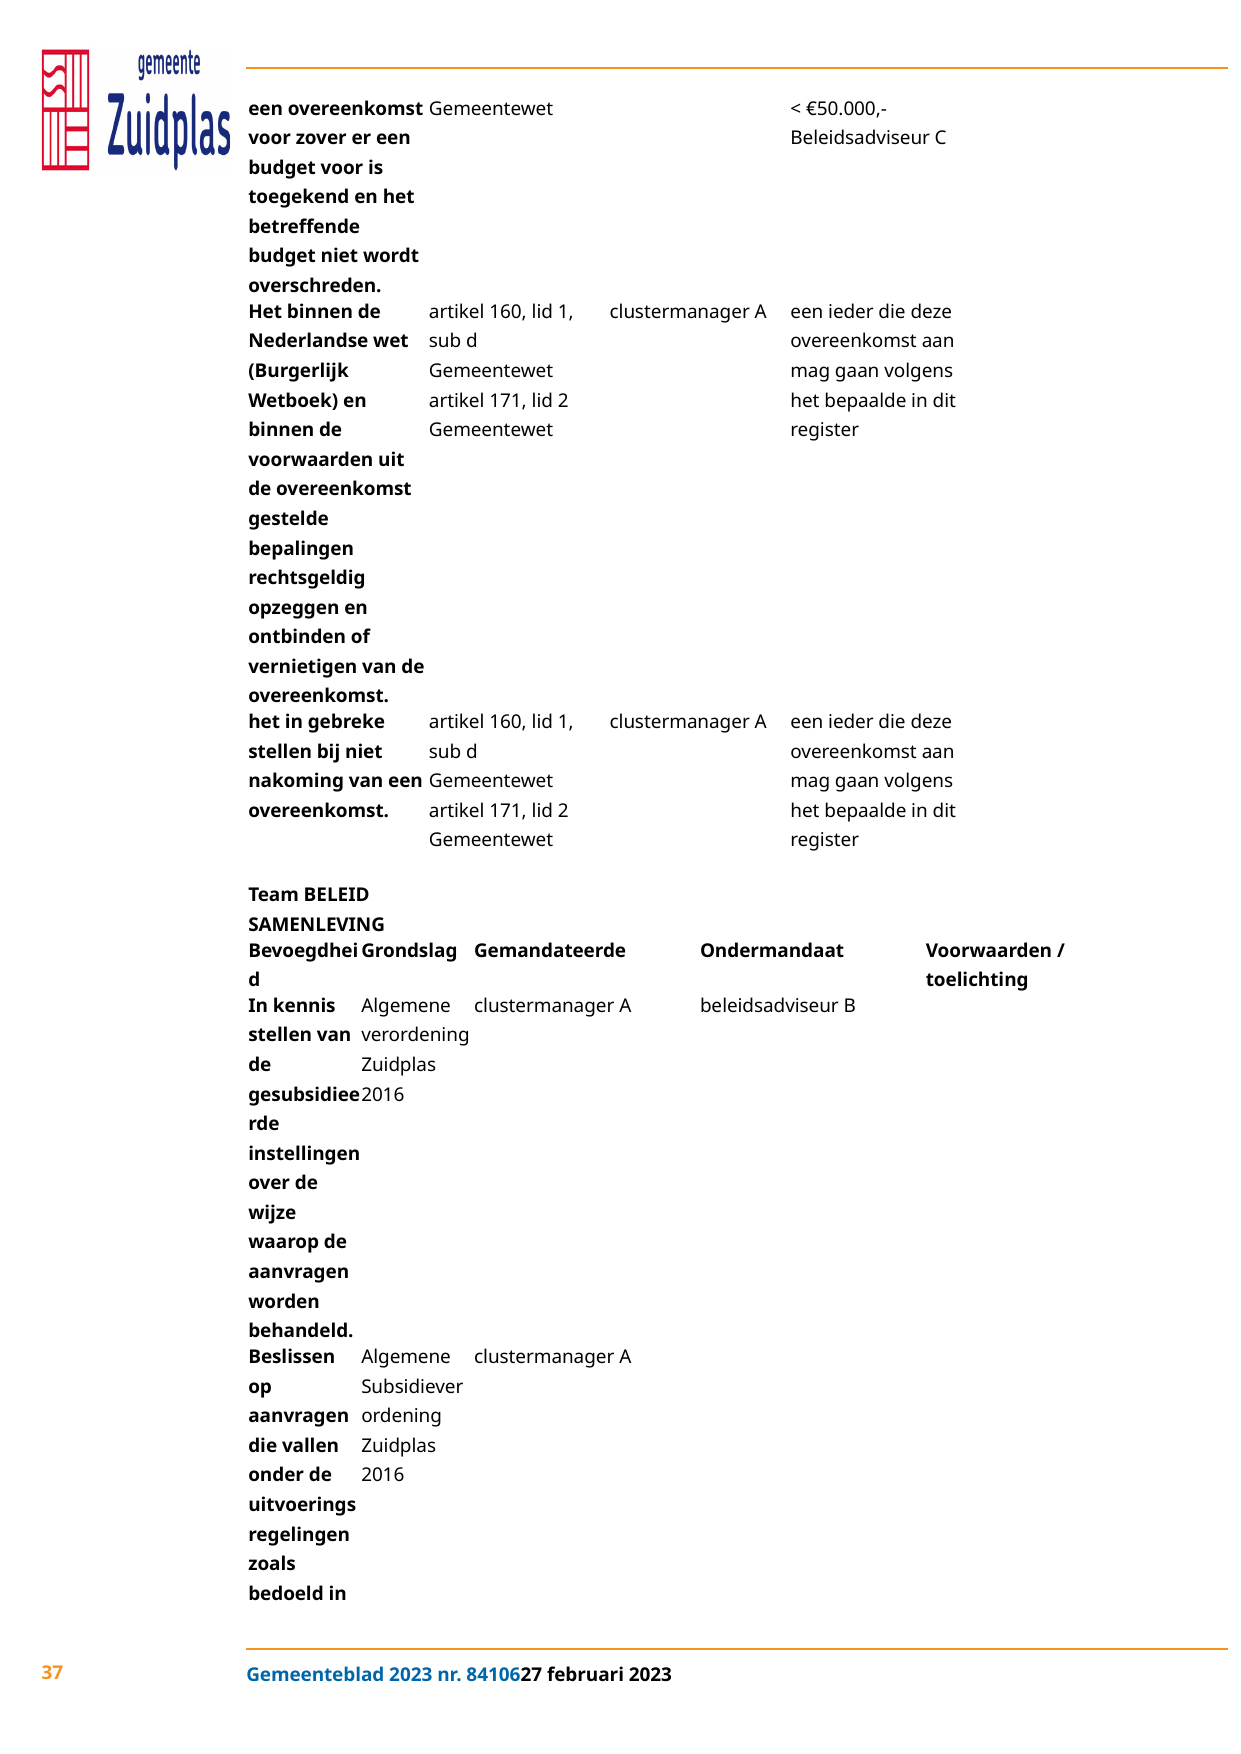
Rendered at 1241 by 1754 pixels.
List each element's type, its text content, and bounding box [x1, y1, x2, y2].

table_cell [971, 95, 1152, 298]
table_header [248, 856, 361, 881]
table_header [813, 856, 1038, 881]
table_cell In kennis stellen van de gesubsidieerde instellingen over de wijze waarop de aanvragen worden behandeld. [248, 992, 361, 1343]
table_cell clustermanager A [609, 298, 790, 708]
table_cell artikel 160, lid 1, sub d Gemeentewet artikel 171, lid 2 Gemeentewet [429, 298, 609, 708]
table_cell [474, 881, 700, 937]
table_cell [971, 708, 1152, 852]
table_cell artikel 160, lid 1, sub d Gemeentewet artikel 171, lid 2 Gemeentewet [429, 708, 609, 852]
table_cell Algemene Subsidieverordening Zuidplas 2016 [361, 1343, 474, 1606]
table_cell [700, 881, 926, 937]
table_header [361, 856, 587, 881]
table_cell Het binnen de Nederlandse wet (Burgerlijk Wetboek) en binnen de voorwaarden uit de overeenkomst gestelde bepalingen rechtsgeldig opzeggen en ontbinden of vernietigen van de overeenkomst. [248, 298, 429, 708]
table_cell [926, 992, 1152, 1343]
table_cell [609, 95, 790, 298]
table_cell clustermanager A [609, 708, 790, 852]
table_cell Voorwaarden / toelichting [926, 937, 1152, 992]
table_cell clustermanager A [474, 992, 700, 1343]
table_cell een overeenkomst voor zover er een budget voor is toegekend en het betreffende budget niet wordt overschreden. [248, 95, 429, 298]
table_cell het in gebreke stellen bij niet nakoming van een overeenkomst. [248, 708, 429, 852]
table_cell Beslissen op aanvragen die vallen onder de uitvoeringsregelingen zoals bedoeld in [248, 1343, 361, 1606]
table_cell < €50.000,- Beleidsadviseur C [790, 95, 971, 298]
table_header [587, 856, 813, 881]
table_cell clustermanager A [474, 1343, 700, 1606]
table_cell Team BELEID SAMENLEVING [248, 881, 474, 937]
table_cell [926, 881, 1152, 937]
table_cell Grondslag [361, 937, 474, 992]
table_cell [700, 1343, 926, 1606]
table_cell [971, 298, 1152, 708]
picture [41, 47, 231, 172]
table_cell beleidsadviseur B [700, 992, 926, 1343]
table_cell Gemandateerde [474, 937, 700, 992]
table_cell Gemeentewet [429, 95, 609, 298]
table_cell Ondermandaat [700, 937, 926, 992]
table_header [1039, 856, 1152, 881]
table_cell een ieder die deze overeenkomst aan mag gaan volgens het bepaalde in dit register [790, 298, 971, 708]
table_cell Algemene verordening Zuidplas 2016 [361, 992, 474, 1343]
table_cell Bevoegdheid [248, 937, 361, 992]
table_cell [926, 1343, 1152, 1606]
table_cell een ieder die deze overeenkomst aan mag gaan volgens het bepaalde in dit register [790, 708, 971, 852]
